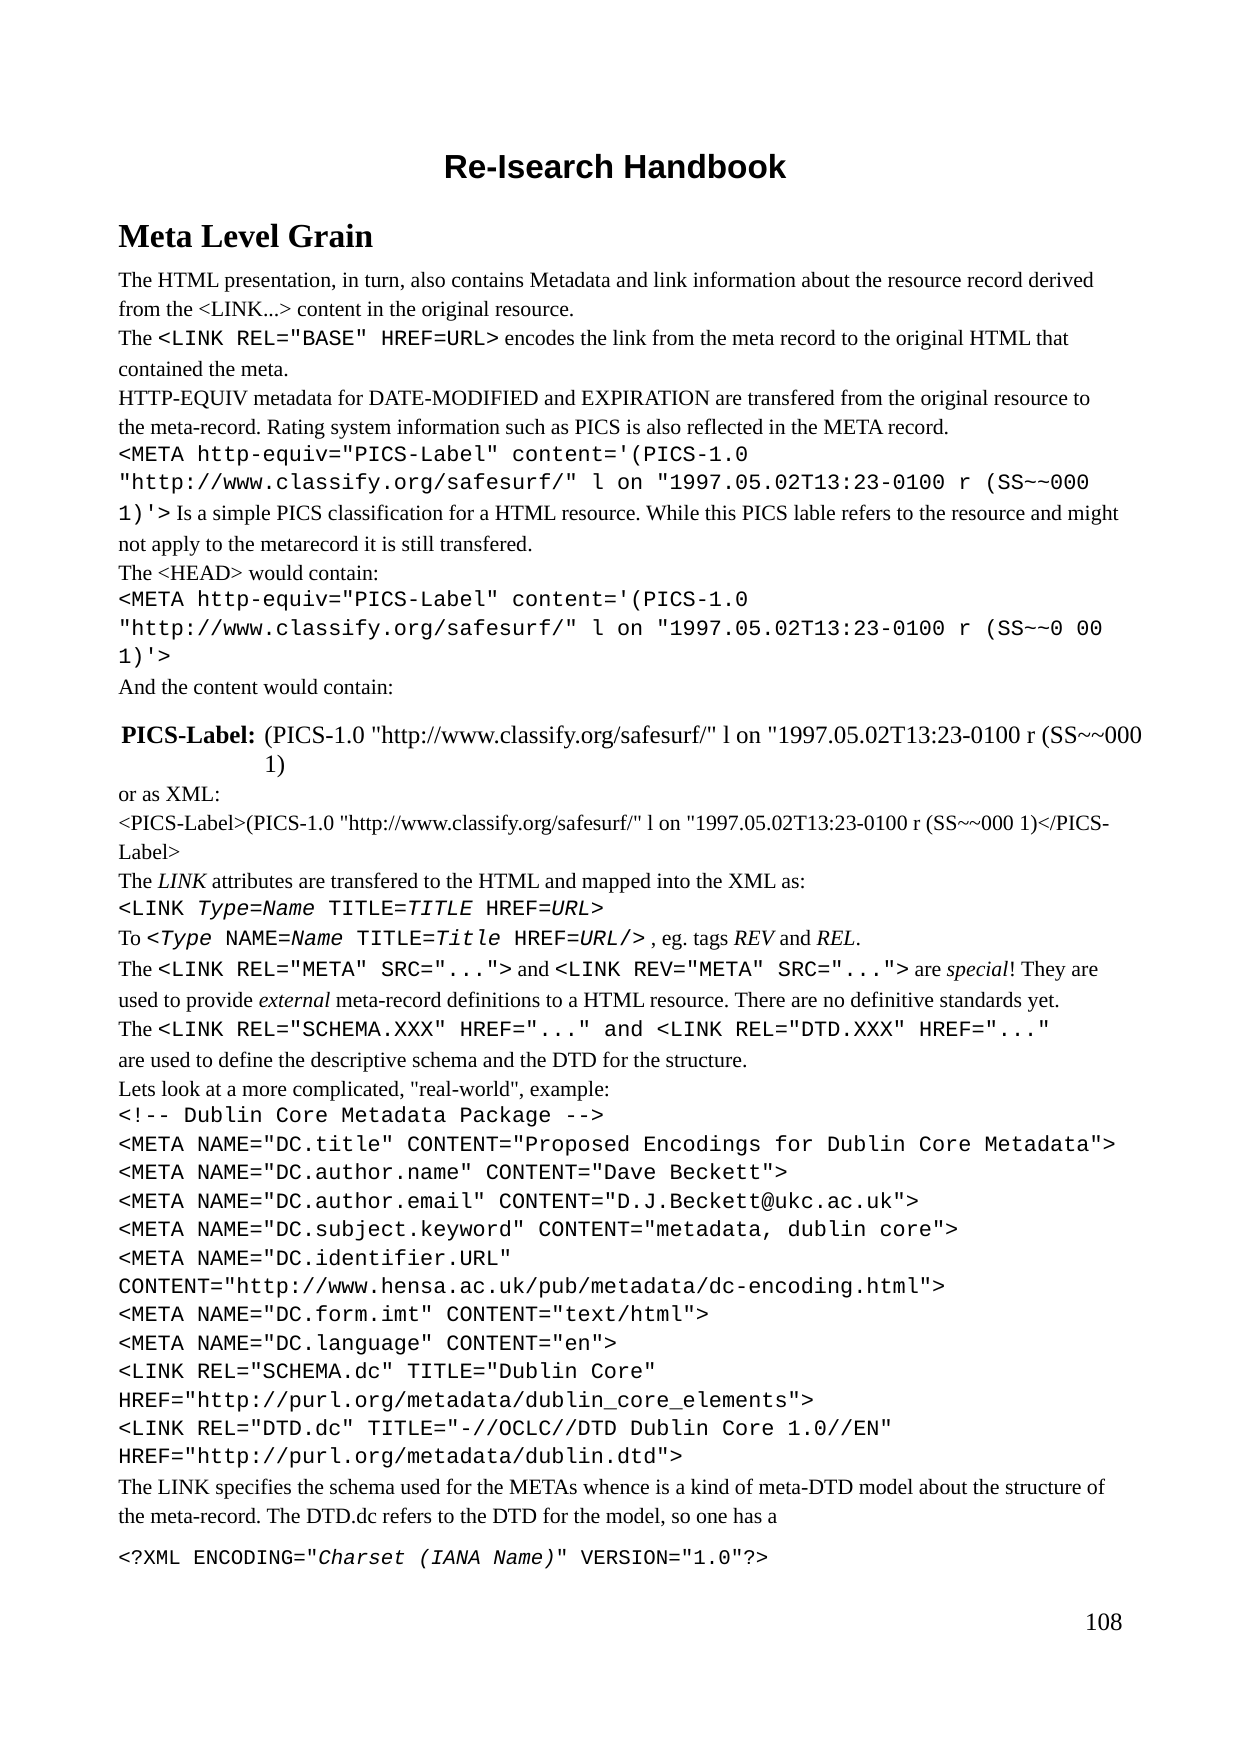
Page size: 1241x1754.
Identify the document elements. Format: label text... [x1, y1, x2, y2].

table_header PICS-Label: [118, 718, 261, 781]
text or as XML: <PICS-Label>(PICS-1.0 "http://www.classify.org/safesurf/" l on "1997.05.02T13:23-0100 r (SS~~000 1)</PICS-Label> [118, 781, 1122, 864]
text HTTP-EQUIV metadata for DATE-MODIFIED and EXPIRATION are transfered from the original resource to the meta-record. Rating system information such as PICS is also reflected in the META record. <META http-equiv="PICS-Label" content='(PICS-1.0 "http://www.classify.org/safesurf/" l on "1997.05.02T13:23-0100 r (SS~~000 1)'> Is a simple PICS classification for a HTML resource. While this PICS lable refers to the resource and might not apply to the metarecord it is still transfered. [118, 385, 1122, 556]
text The LINK attributes are transfered to the HTML and mapped into the XML as: <LINK Type=Name TITLE=TITLE HREF=URL> To <Type NAME=Name TITLE=Title HREF=URL/> , eg. tags REV and REL. [118, 868, 1122, 952]
text The <LINK REL="META" SRC="..."> and <LINK REV="META" SRC="..."> are special! They are used to provide external meta-record definitions to a HTML resource. There are no definitive standards yet. [118, 956, 1122, 1012]
text The <LINK REL="BASE" HREF=URL> encodes the link from the meta record to the original HTML that contained the meta. [118, 325, 1122, 381]
text The HTML presentation, in turn, also contains Metadata and link information about the resource record derived from the <LINK...> content in the original resource. [118, 267, 1122, 322]
subtitle Meta Level Grain [118, 216, 1122, 255]
table_header (PICS-1.0 "http://www.classify.org/safesurf/" l on "1997.05.02T13:23-0100 r (SS~~000 1) [261, 718, 1157, 781]
text Lets look at a more complicated, "real-world", example: <!-- Dublin Core Metadata Package --> <META NAME="DC.title" CONTENT="Proposed Encodings for Dublin Core Metadata"> <META NAME="DC.author.name" CONTENT="Dave Beckett"> <META NAME="DC.author.email" CONTENT="D.J.Beckett@ukc.ac.uk"> <META NAME="DC.subject.keyword" CONTENT="metadata, dublin core"> <META NAME="DC.identifier.URL" CONTENT="http://www.hensa.ac.uk/pub/metadata/dc-encoding.html"> <META NAME="DC.form.imt" CONTENT="text/html"> <META NAME="DC.language" CONTENT="en"> <LINK REL="SCHEMA.dc" TITLE="Dublin Core" HREF="http://purl.org/metadata/dublin_core_elements"> <LINK REL="DTD.dc" TITLE="-//OCLC//DTD Dublin Core 1.0//EN" HREF="http://purl.org/metadata/dublin.dtd"> The LINK specifies the schema used for the METAs whence is a kind of meta-DTD model about the structure of the meta-record. The DTD.dc refers to the DTD for the model, so one has a [118, 1076, 1122, 1528]
text The <LINK REL="SCHEMA.XXX" HREF="..." and <LINK REL="DTD.XXX" HREF="..." are used to define the descriptive schema and the DTD for the structure. [118, 1016, 1122, 1072]
text <?XML ENCODING="Charset (IANA Name)" VERSION="1.0"?> [118, 1547, 1122, 1571]
text The <HEAD> would contain: <META http-equiv="PICS-Label" content='(PICS-1.0 "http://www.classify.org/safesurf/" l on "1997.05.02T13:23-0100 r (SS~~0 00 1)'> And the content would contain: [118, 559, 1122, 699]
